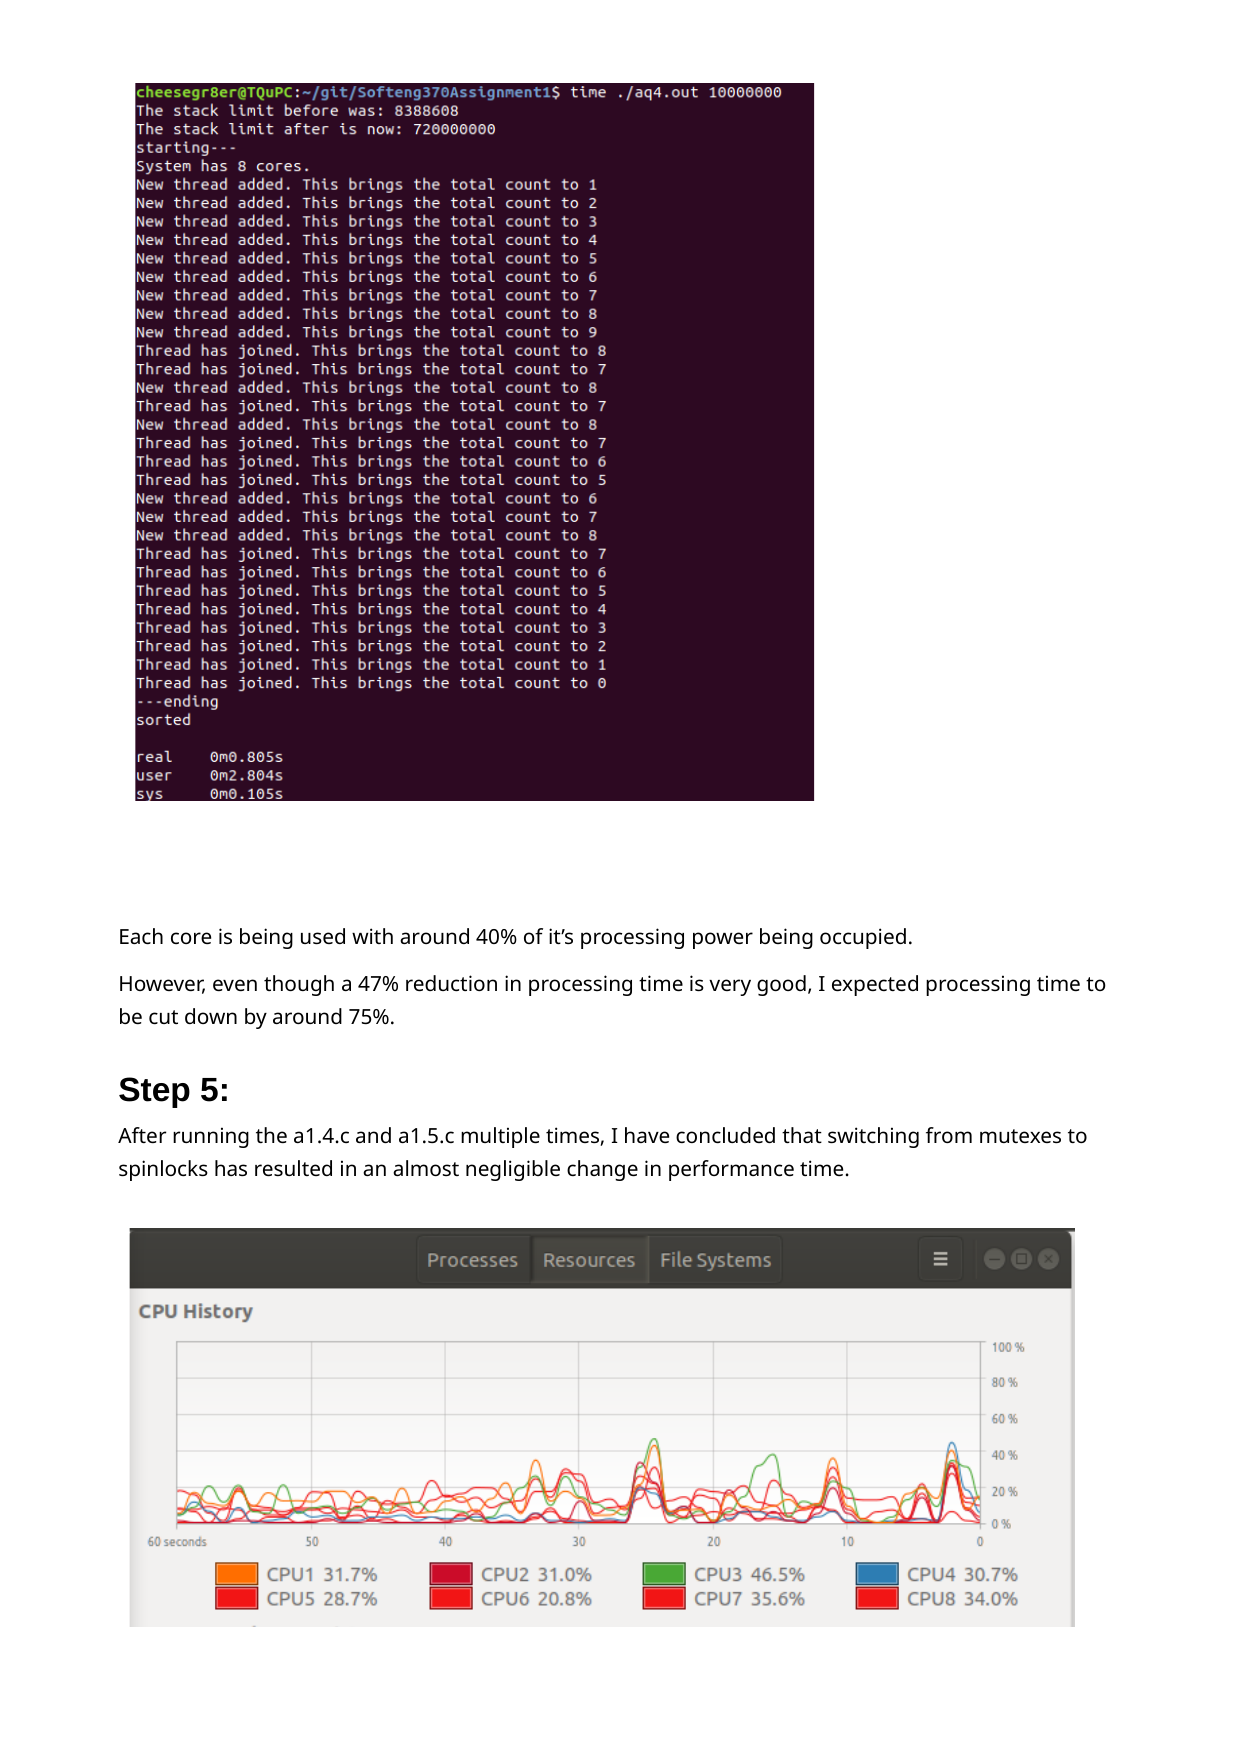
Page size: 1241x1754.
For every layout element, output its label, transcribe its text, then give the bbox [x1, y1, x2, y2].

picture [658, 1228, 1075, 1530]
subtitle Step 5: [118, 1070, 1122, 1109]
picture [135, 83, 815, 801]
text Each core is being used with around 40% of it’s processing power being occupied. [118, 922, 1122, 951]
text However, even though a 47% reduction in processing time is very good, I expected processing time to be cut down by around 75%. [118, 969, 1122, 1031]
text After running the a1.4.c and a1.5.c multiple times, I have concluded that switching from mutexes to spinlocks has resulted in an almost negligible change in performance time. [118, 1121, 1122, 1182]
